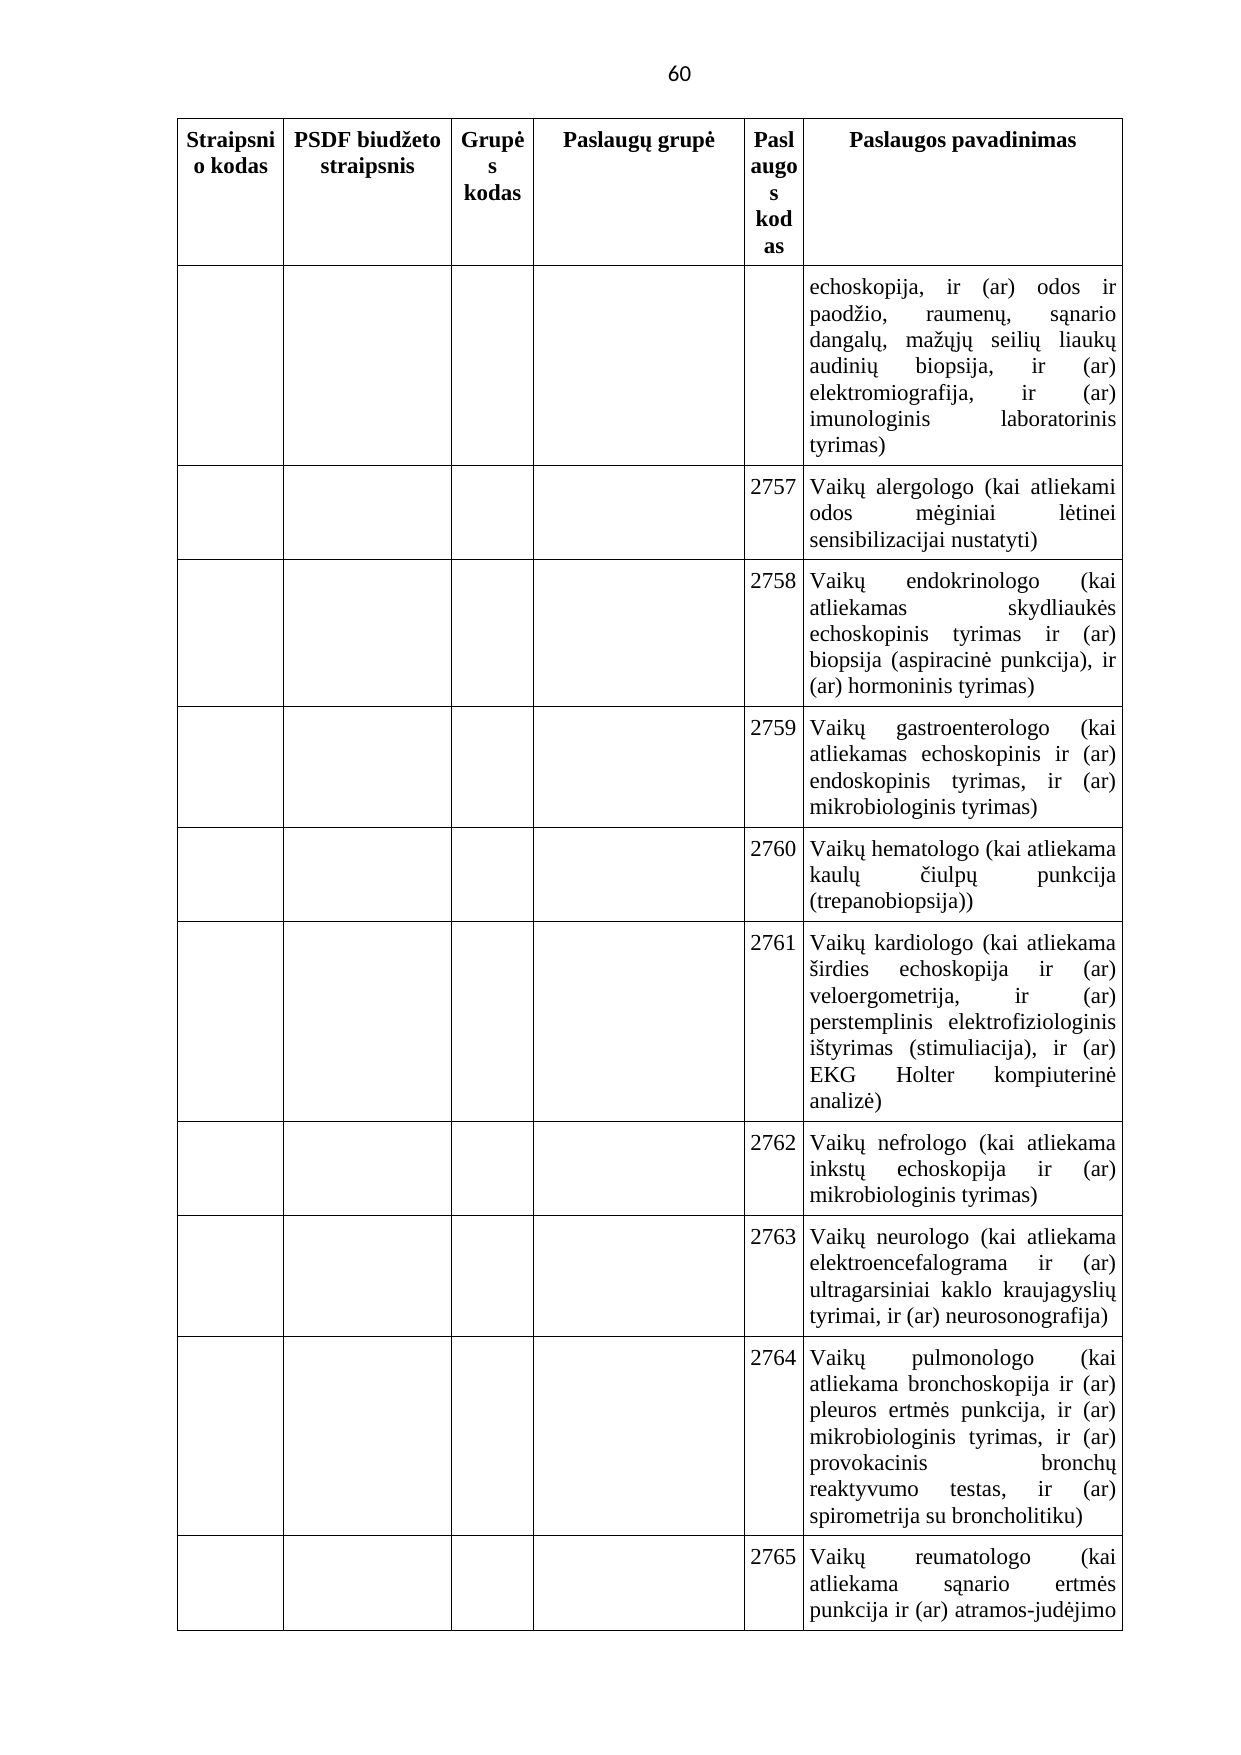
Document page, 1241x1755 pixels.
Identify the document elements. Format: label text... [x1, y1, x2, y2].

table_cell 2760 [745, 828, 803, 921]
table_cell Vaikų gastroenterologo (kai atliekamas echoskopinis ir (ar) endoskopinis tyrimas, ir (ar) mikrobiologinis tyrimas) [804, 707, 1122, 827]
table_cell [452, 707, 533, 827]
table_cell [178, 466, 283, 559]
table_cell [284, 1122, 451, 1215]
table_cell [284, 828, 451, 921]
table_cell [178, 560, 283, 706]
table_cell [452, 828, 533, 921]
table_cell [452, 560, 533, 706]
table_header Straipsnio kodas [178, 119, 283, 265]
table_cell [534, 266, 744, 465]
table_cell [178, 828, 283, 921]
table_cell [284, 266, 451, 465]
table_cell [534, 922, 744, 1121]
table_cell [284, 707, 451, 827]
table_cell [534, 707, 744, 827]
table_cell 2757 [745, 466, 803, 559]
table_cell [284, 922, 451, 1121]
table_cell Vaikų endokrinologo (kai atliekamas skydliaukės echoskopinis tyrimas ir (ar) biopsija (aspiracinė punkcija), ir (ar) hormoninis tyrimas) [804, 560, 1122, 706]
table_header PSDF biudžeto straipsnis [284, 119, 451, 265]
table_cell 2764 [745, 1337, 803, 1535]
table_cell [284, 1536, 451, 1629]
table_header Grupės kodas [452, 119, 533, 265]
table_cell Vaikų alergologo (kai atliekami odos mėginiai lėtinei sensibilizacijai nustatyti) [804, 466, 1122, 559]
table_cell [178, 707, 283, 827]
table_cell [178, 1337, 283, 1535]
table_header Paslaugos kodas [745, 119, 803, 265]
table_cell [534, 1122, 744, 1215]
table_cell [178, 1216, 283, 1336]
table_cell 2759 [745, 707, 803, 827]
table_cell [452, 266, 533, 465]
table_cell [534, 560, 744, 706]
table_header Paslaugos pavadinimas [804, 119, 1122, 265]
table_cell [284, 1337, 451, 1535]
table_cell [284, 466, 451, 559]
table_cell 2761 [745, 922, 803, 1121]
table_cell [452, 922, 533, 1121]
table_cell Vaikų nefrologo (kai atliekama inkstų echoskopija ir (ar) mikrobiologinis tyrimas) [804, 1122, 1122, 1215]
table_cell [534, 828, 744, 921]
table_cell [534, 1536, 744, 1629]
table_cell 2763 [745, 1216, 803, 1336]
table_cell Vaikų reumatologo (kai atliekama sąnario ertmės punkcija ir (ar) atramos-judėjimo [804, 1536, 1122, 1629]
table_cell echoskopija, ir (ar) odos ir paodžio, raumenų, sąnario dangalų, mažųjų seilių liaukų audinių biopsija, ir (ar) elektromiografija, ir (ar) imunologinis laboratorinis tyrimas) [804, 266, 1122, 465]
table_cell Vaikų kardiologo (kai atliekama širdies echoskopija ir (ar) veloergometrija, ir (ar) perstemplinis elektrofiziologinis ištyrimas (stimuliacija), ir (ar) EKG Holter kompiuterinė analizė) [804, 922, 1122, 1121]
table_cell [534, 466, 744, 559]
table_cell [452, 466, 533, 559]
table_cell [452, 1122, 533, 1215]
table_cell [534, 1337, 744, 1535]
table_cell [452, 1337, 533, 1535]
table_cell 2762 [745, 1122, 803, 1215]
table_cell [178, 1536, 283, 1629]
table_cell [745, 266, 803, 465]
table_cell Vaikų neurologo (kai atliekama elektroencefalograma ir (ar) ultragarsiniai kaklo kraujagyslių tyrimai, ir (ar) neurosonografija) [804, 1216, 1122, 1336]
table_cell [452, 1536, 533, 1629]
table_cell [178, 922, 283, 1121]
table_cell [178, 1122, 283, 1215]
table_cell 2758 [745, 560, 803, 706]
table_cell Vaikų hematologo (kai atliekama kaulų čiulpų punkcija (trepanobiopsija)) [804, 828, 1122, 921]
table_cell [452, 1216, 533, 1336]
table_cell [284, 1216, 451, 1336]
table_cell Vaikų pulmonologo (kai atliekama bronchoskopija ir (ar) pleuros ertmės punkcija, ir (ar) mikrobiologinis tyrimas, ir (ar) provokacinis bronchų reaktyvumo testas, ir (ar) spirometrija su broncholitiku) [804, 1337, 1122, 1535]
table_header Paslaugų grupė [534, 119, 744, 265]
table_cell 2765 [745, 1536, 803, 1629]
table_cell [534, 1216, 744, 1336]
table_cell [284, 560, 451, 706]
table_cell [178, 266, 283, 465]
